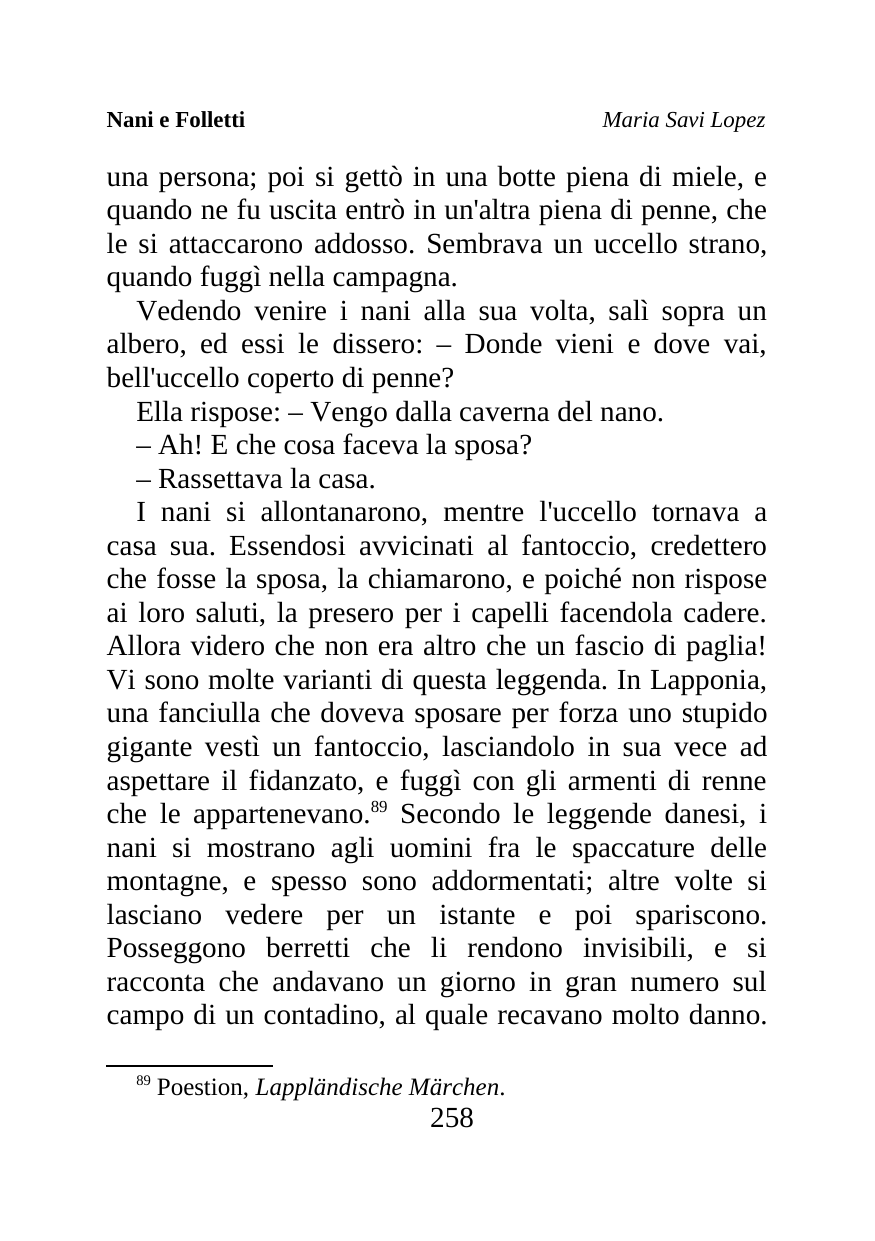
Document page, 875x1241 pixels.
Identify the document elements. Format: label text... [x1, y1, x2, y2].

text Vedendo venire i nani alla sua volta, salì sopra un albero, ed essi le dissero: – Donde vieni e dove vai, bell'uccello coperto di penne? [106, 293, 768, 394]
text – Rassettava la casa. [106, 461, 768, 494]
text Poestion, Lappländische Märchen. [106, 1072, 768, 1100]
text una persona; poi si gettò in una botte piena di miele, e quando ne fu uscita entrò in un'altra piena di penne, che le si attaccarono addosso. Sembrava un uccello strano, quando fuggì nella campagna. [106, 159, 768, 293]
text – Ah! E che cosa faceva la sposa? [106, 427, 768, 461]
text Ella rispose: – Vengo dalla caverna del nano. [106, 394, 768, 427]
text I nani si allontanarono, mentre l'uccello tornava a casa sua. Essendosi avvicinati al fantoccio, credettero che fosse la sposa, la chiamarono, e poiché non rispose ai loro saluti, la presero per i capelli facendola cadere. Allora videro che non era altro che un fascio di paglia! Vi sono molte varianti di questa leggenda. In Lapponia, una fanciulla che doveva sposare per forza uno stupido gigante vestì un fantoccio, lasciandolo in sua vece ad aspettare il fidanzato, e fuggì con gli armenti di renne che le appartenevano. Secondo le leggende danesi, i nani si mostrano agli uomini fra le spaccature delle montagne, e spesso sono addormentati; altre volte si lasciano vedere per un istante e poi spariscono. Posseggono berretti che li rendono invisibili, e si racconta che andavano un giorno in gran numero sul campo di un contadino, al quale recavano molto danno. [106, 494, 768, 1031]
